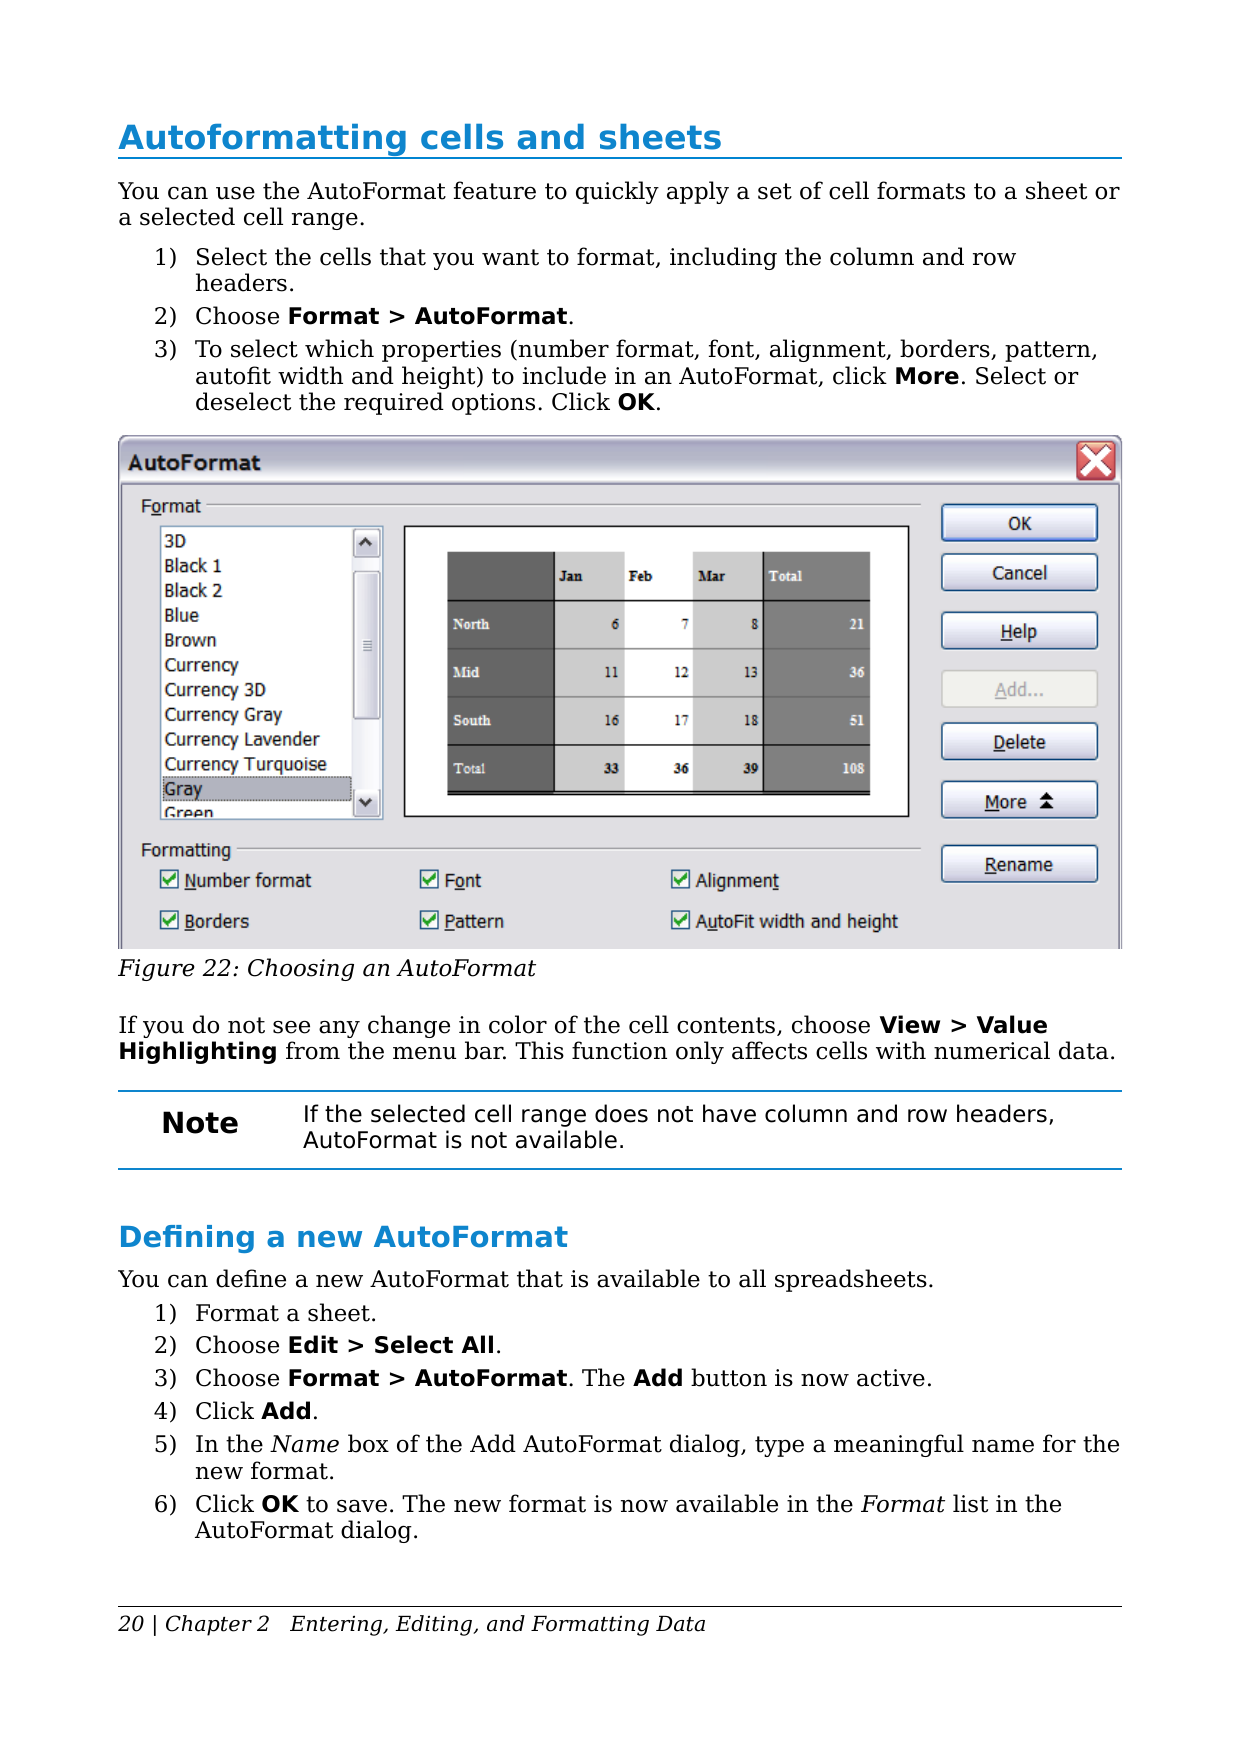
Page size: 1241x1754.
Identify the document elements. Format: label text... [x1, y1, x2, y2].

text Figure 22: Choosing an AutoFormat [118, 955, 1122, 981]
list Format a sheet. [177, 1300, 1122, 1326]
subtitle Autoformatting cells and sheets [118, 118, 1122, 157]
subtitle Defining a new AutoFormat [118, 1220, 1122, 1254]
list To select which properties (number format, font, alignment, borders, pattern, autofit width and height) to include in an AutoFormat, click More. Select or deselect the required options. Click OK. [177, 336, 1122, 416]
list Click OK to save. The new format is now available in the Format list in the AutoFormat dialog. [177, 1491, 1122, 1544]
text You can use the AutoFormat feature to quickly apply a set of cell formats to a sheet or a selected cell range. [118, 178, 1122, 231]
list In the Name box of the Add AutoFormat dialog, type a meaningful name for the new format. [177, 1431, 1122, 1485]
table_header If the selected cell range does not have column and row headers, AutoFormat is not available. [281, 1092, 1122, 1167]
list Choose Format > AutoFormat. The Add button is now active. [177, 1366, 1122, 1392]
list Choose Format > AutoFormat. [177, 303, 1122, 330]
list Select the cells that you want to format, including the column and row headers. [177, 244, 1122, 297]
list Choose Edit > Select All. [177, 1333, 1122, 1359]
list You can define a new AutoFormat that is available to all spreadsheets. [118, 1267, 1122, 1293]
table_header Note [118, 1092, 281, 1167]
text If you do not see any change in color of the cell contents, choose View > Value Highlighting from the menu bar. This function only affects cells with numerical data. [118, 1012, 1122, 1065]
list Click Add. [177, 1398, 1122, 1425]
picture [118, 435, 1123, 949]
